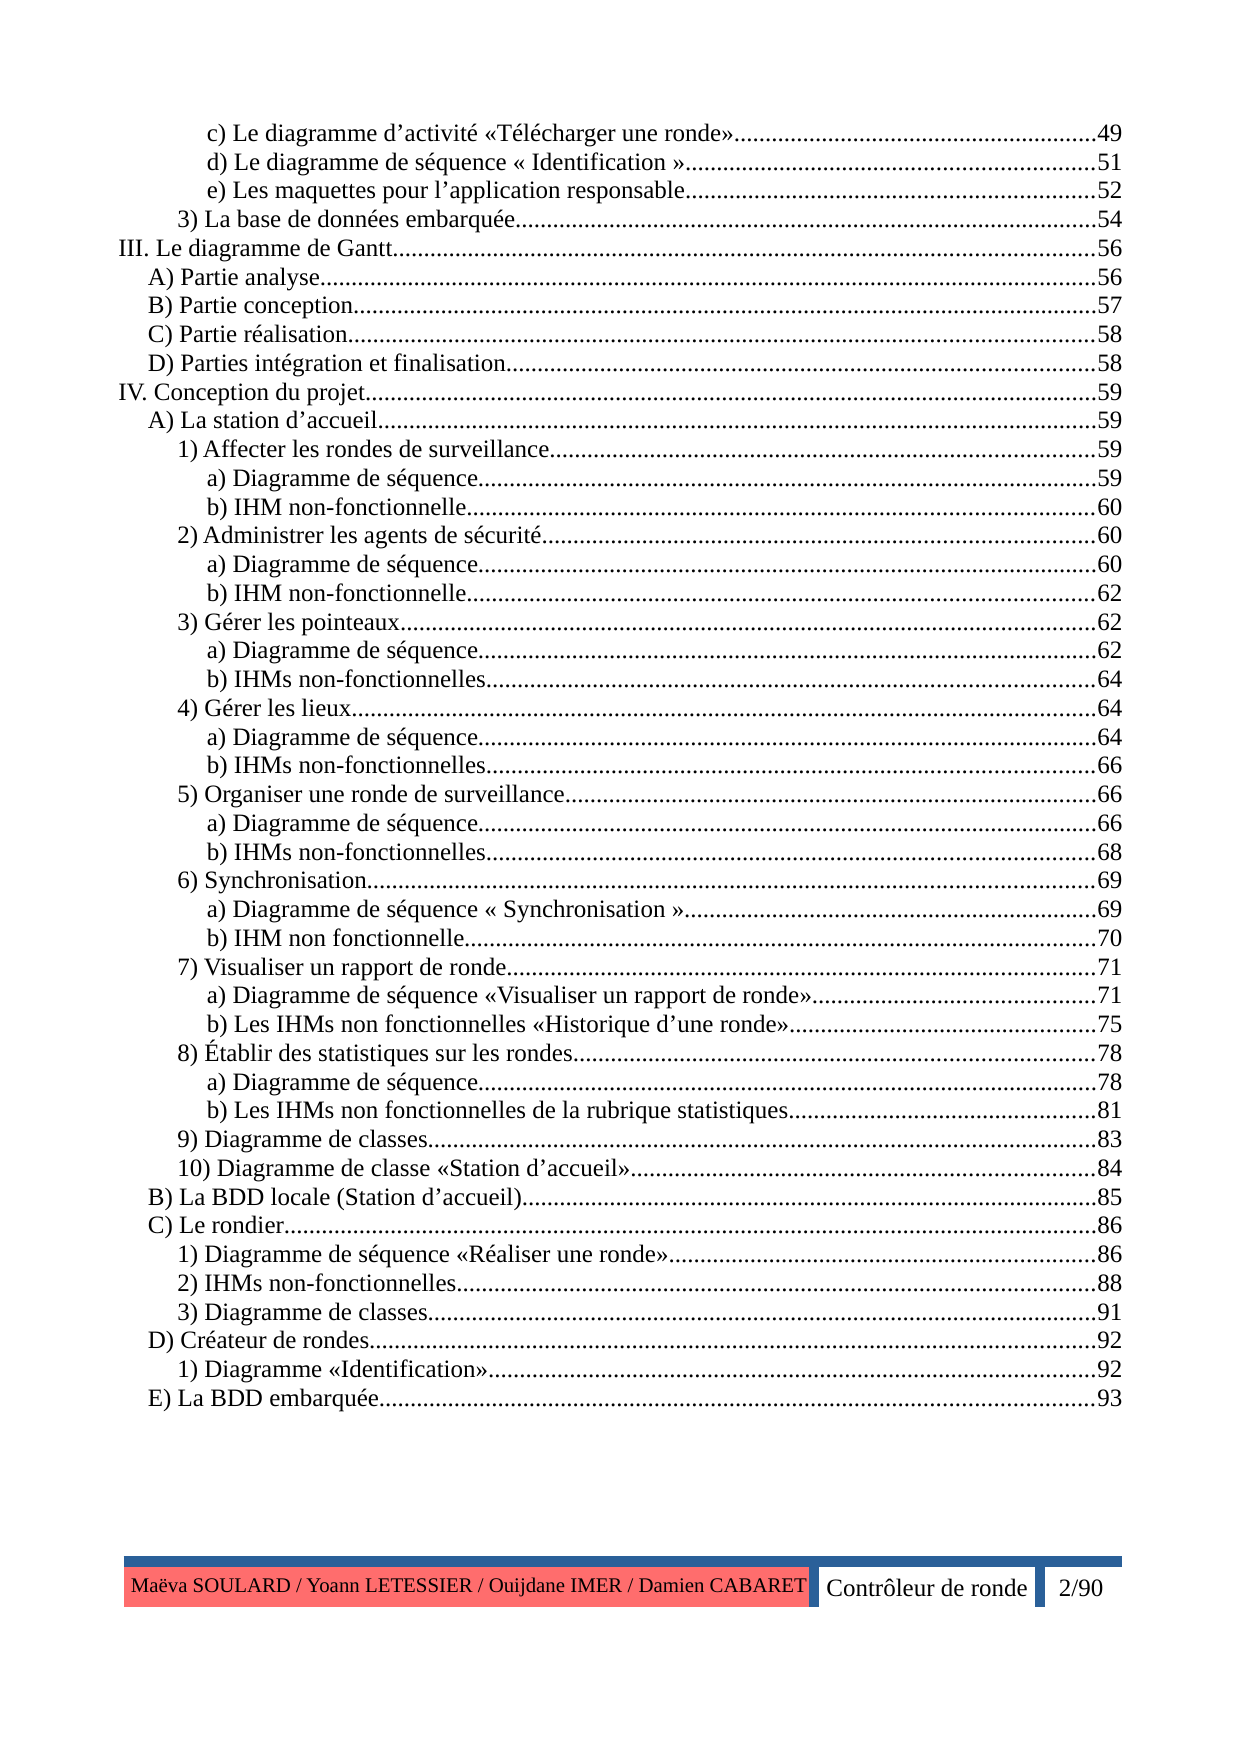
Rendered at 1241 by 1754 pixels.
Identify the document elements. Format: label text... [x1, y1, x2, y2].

text b) IHMs non-fonctionnelles 68 [207, 837, 1122, 866]
text 9) Diagramme de classes 83 [177, 1124, 1122, 1153]
text d) Le diagramme de séquence « Identification » 51 [207, 147, 1122, 176]
text 3) La base de données embarquée 54 [177, 204, 1122, 233]
text a) Diagramme de séquence 64 [207, 722, 1122, 751]
text e) Les maquettes pour l’application responsable 52 [207, 176, 1122, 204]
text C) Le rondier 86 [148, 1211, 1122, 1239]
text a) Diagramme de séquence « Synchronisation » 69 [207, 894, 1122, 923]
text III. Le diagramme de Gantt 56 [118, 233, 1122, 262]
text b) IHMs non-fonctionnelles 66 [207, 751, 1122, 779]
text E) La BDD embarquée 93 [148, 1383, 1122, 1412]
text a) Diagramme de séquence 66 [207, 808, 1122, 837]
text 5) Organiser une ronde de surveillance 66 [177, 779, 1122, 808]
text a) Diagramme de séquence «Visualiser un rapport de ronde» 71 [207, 981, 1122, 1009]
text b) IHM non fonctionnelle 70 [207, 923, 1122, 952]
text a) Diagramme de séquence 59 [207, 463, 1122, 492]
text c) Le diagramme d’activité «Télécharger une ronde» 49 [207, 118, 1122, 147]
text A) La station d’accueil 59 [148, 406, 1122, 434]
text a) Diagramme de séquence 78 [207, 1067, 1122, 1096]
text 7) Visualiser un rapport de ronde 71 [177, 952, 1122, 981]
text 2) IHMs non-fonctionnelles 88 [177, 1268, 1122, 1297]
text b) IHM non-fonctionnelle 60 [207, 492, 1122, 521]
text 10) Diagramme de classe «Station d’accueil» 84 [177, 1153, 1122, 1182]
text 1) Affecter les rondes de surveillance 59 [177, 434, 1122, 463]
text 1) Diagramme «Identification» 92 [177, 1354, 1122, 1383]
text 4) Gérer les lieux 64 [177, 693, 1122, 722]
text 3) Diagramme de classes 91 [177, 1297, 1122, 1326]
text A) Partie analyse 56 [148, 262, 1122, 291]
text 3) Gérer les pointeaux 62 [177, 607, 1122, 636]
text 6) Synchronisation 69 [177, 866, 1122, 894]
text B) Partie conception 57 [148, 291, 1122, 319]
text 2) Administrer les agents de sécurité 60 [177, 521, 1122, 549]
text D) Créateur de rondes 92 [148, 1326, 1122, 1354]
text b) IHM non-fonctionnelle 62 [207, 578, 1122, 607]
text B) La BDD locale (Station d’accueil) 85 [148, 1182, 1122, 1211]
text D) Parties intégration et finalisation 58 [148, 348, 1122, 377]
text a) Diagramme de séquence 60 [207, 549, 1122, 578]
text IV. Conception du projet 59 [118, 377, 1122, 406]
text 8) Établir des statistiques sur les rondes 78 [177, 1038, 1122, 1067]
text a) Diagramme de séquence 62 [207, 636, 1122, 664]
text b) IHMs non-fonctionnelles 64 [207, 664, 1122, 693]
text b) Les IHMs non fonctionnelles de la rubrique statistiques 81 [207, 1096, 1122, 1124]
text 1) Diagramme de séquence «Réaliser une ronde» 86 [177, 1239, 1122, 1268]
text C) Partie réalisation 58 [148, 319, 1122, 348]
text b) Les IHMs non fonctionnelles «Historique d’une ronde» 75 [207, 1009, 1122, 1038]
